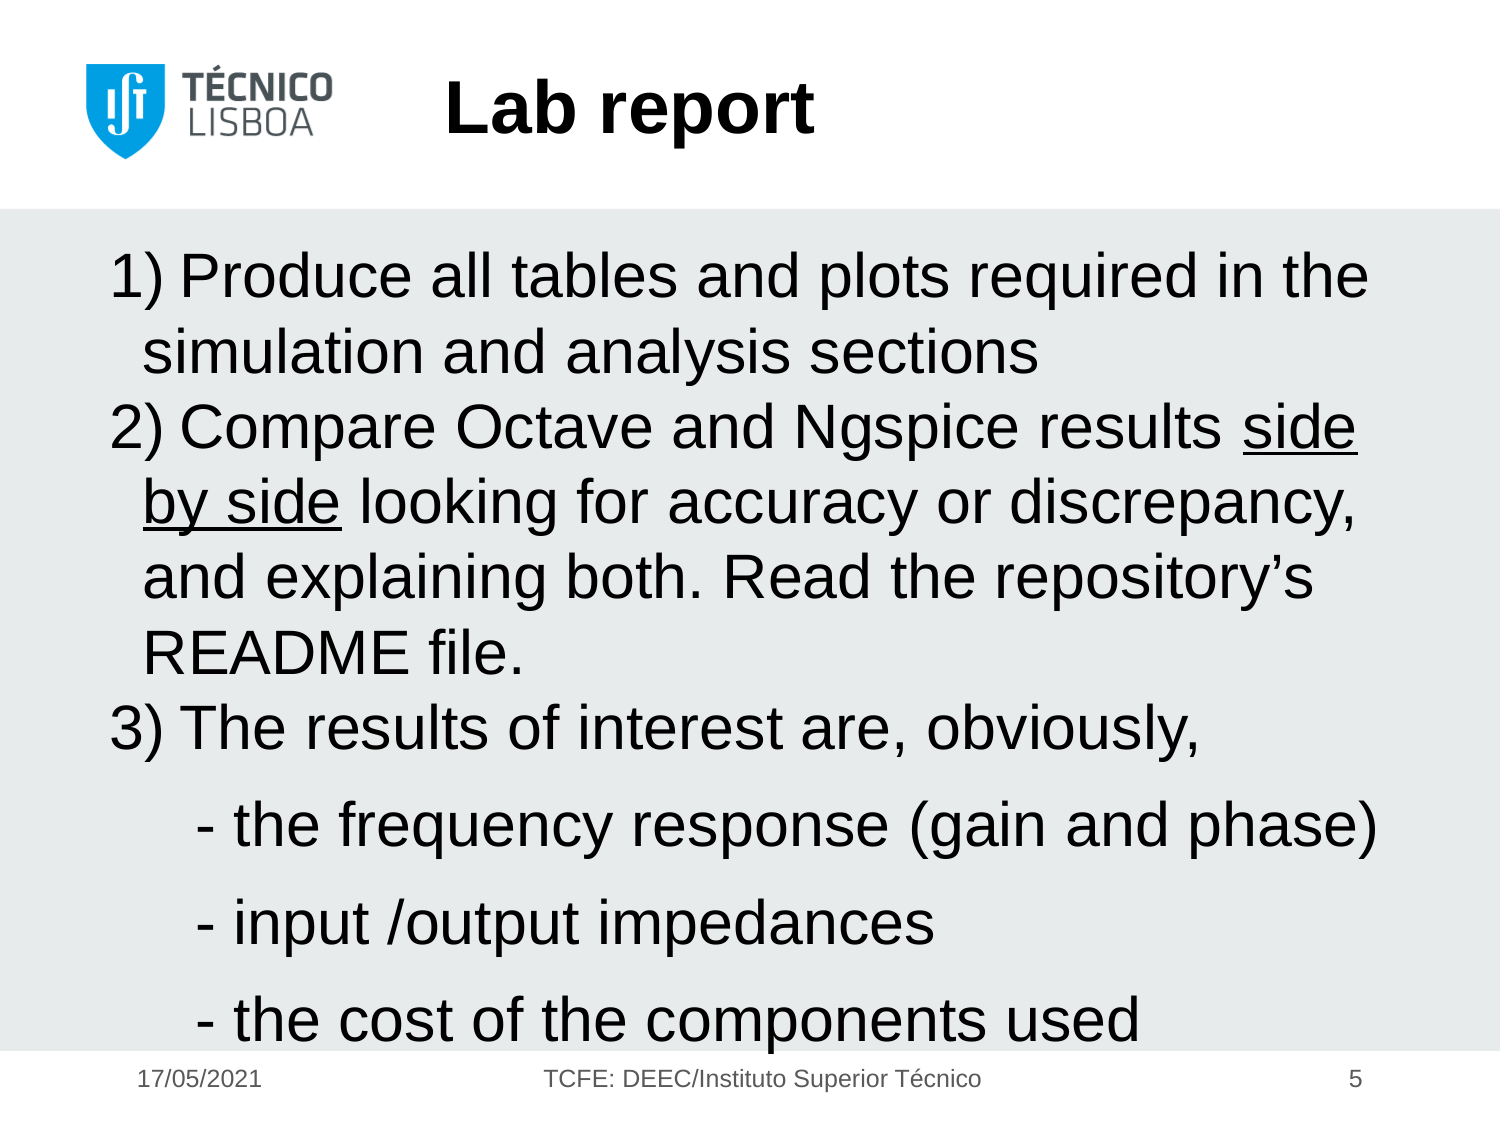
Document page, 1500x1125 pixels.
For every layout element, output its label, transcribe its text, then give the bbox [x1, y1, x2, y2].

list Produce all tables and plots required in the simulation and analysis sections Compare Octave and Ngspice results side by side looking for accuracy or discrepancy, and explaining both. Read the repository’s README file. The results of interest are, obviously, - the frequency response (gain and phase) - input /output impedances - the cost of the components used [94, 227, 1455, 1072]
title Lab report [430, 32, 1461, 176]
picture [0, 0, 1500, 1125]
